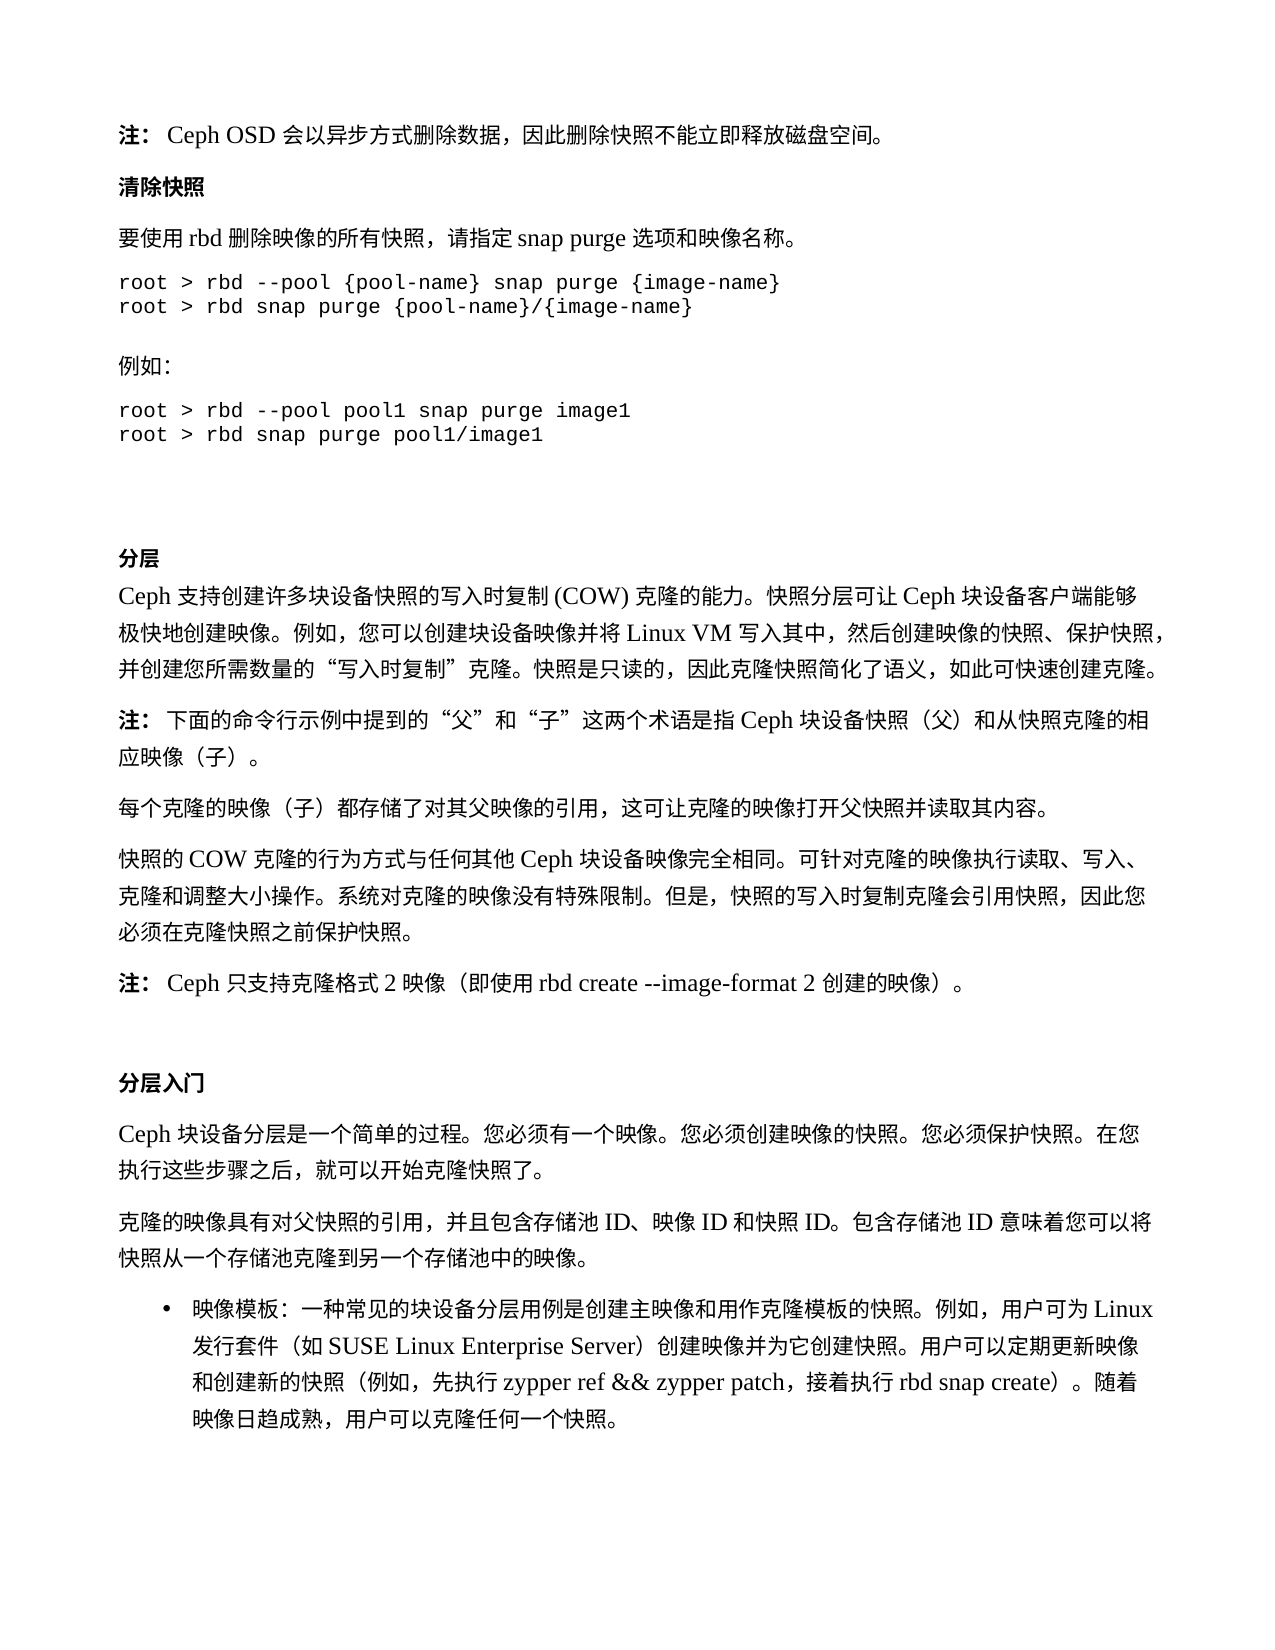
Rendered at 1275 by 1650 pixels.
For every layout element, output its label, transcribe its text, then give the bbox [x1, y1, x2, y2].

text 注： Ceph OSD 会以异步方式删除数据，因此删除快照不能立即释放磁盘空间。 [118, 118, 1157, 150]
list 映像模板：一种常见的块设备分层用例是创建主映像和用作克隆模板的快照。例如，用户可为 Linux 发行套件（如 SUSE Linux Enterprise Server）创建映像并为它创建快照。用户可以定期更新映像和创建新的快照（例如，先执行 zypper ref && zypper patch，接着执行 rbd snap create）。随着映像日趋成熟，用户可以克隆任何一个快照。 [162, 1292, 1157, 1433]
text root > rbd snap purge {pool-name}/{image-name} [118, 296, 1157, 319]
text Ceph 支持创建许多块设备快照的写入时复制 (COW) 克隆的能力。快照分层可让 Ceph 块设备客户端能够极快地创建映像。例如，您可以创建块设备映像并将 Linux VM 写入其中，然后创建映像的快照、保护快照，并创建您所需数量的“写入时复制”克隆。快照是只读的，因此克隆快照简化了语义，如此可快速创建克隆。 [118, 579, 1157, 683]
text 每个克隆的映像（子）都存储了对其父映像的引用，这可让克隆的映像打开父快照并读取其内容。 [118, 791, 1157, 823]
text root > rbd --pool pool1 snap purge image1 [118, 400, 1157, 424]
text root > rbd snap purge pool1/image1 [118, 424, 1157, 448]
text 要使用 rbd 删除映像的所有快照，请指定 snap purge 选项和映像名称。 [118, 221, 1157, 252]
text 注： Ceph 只支持克隆格式 2 映像（即使用 rbd create --image-format 2 创建的映像）。 [118, 966, 1157, 998]
text 例如： [118, 349, 1157, 381]
text Ceph 块设备分层是一个简单的过程。您必须有一个映像。您必须创建映像的快照。您必须保护快照。在您执行这些步骤之后，就可以开始克隆快照了。 [118, 1117, 1157, 1185]
text 清除快照 [118, 169, 1157, 201]
text 注： 下面的命令行示例中提到的“父”和“子”这两个术语是指 Ceph 块设备快照（父）和从快照克隆的相应映像（子）。 [118, 703, 1157, 771]
text 快照的 COW 克隆的行为方式与任何其他 Ceph 块设备映像完全相同。可针对克隆的映像执行读取、写入、克隆和调整大小操作。系统对克隆的映像没有特殊限制。但是，快照的写入时复制克隆会引用快照，因此您必须在克隆快照之前保护快照。 [118, 842, 1157, 947]
subtitle 分层 [118, 543, 1157, 573]
text 克隆的映像具有对父快照的引用，并且包含存储池 ID、映像 ID 和快照 ID。包含存储池 ID 意味着您可以将快照从一个存储池克隆到另一个存储池中的映像。 [118, 1205, 1157, 1273]
text root > rbd --pool {pool-name} snap purge {image-name} [118, 272, 1157, 296]
text 分层入门 [118, 1066, 1157, 1097]
